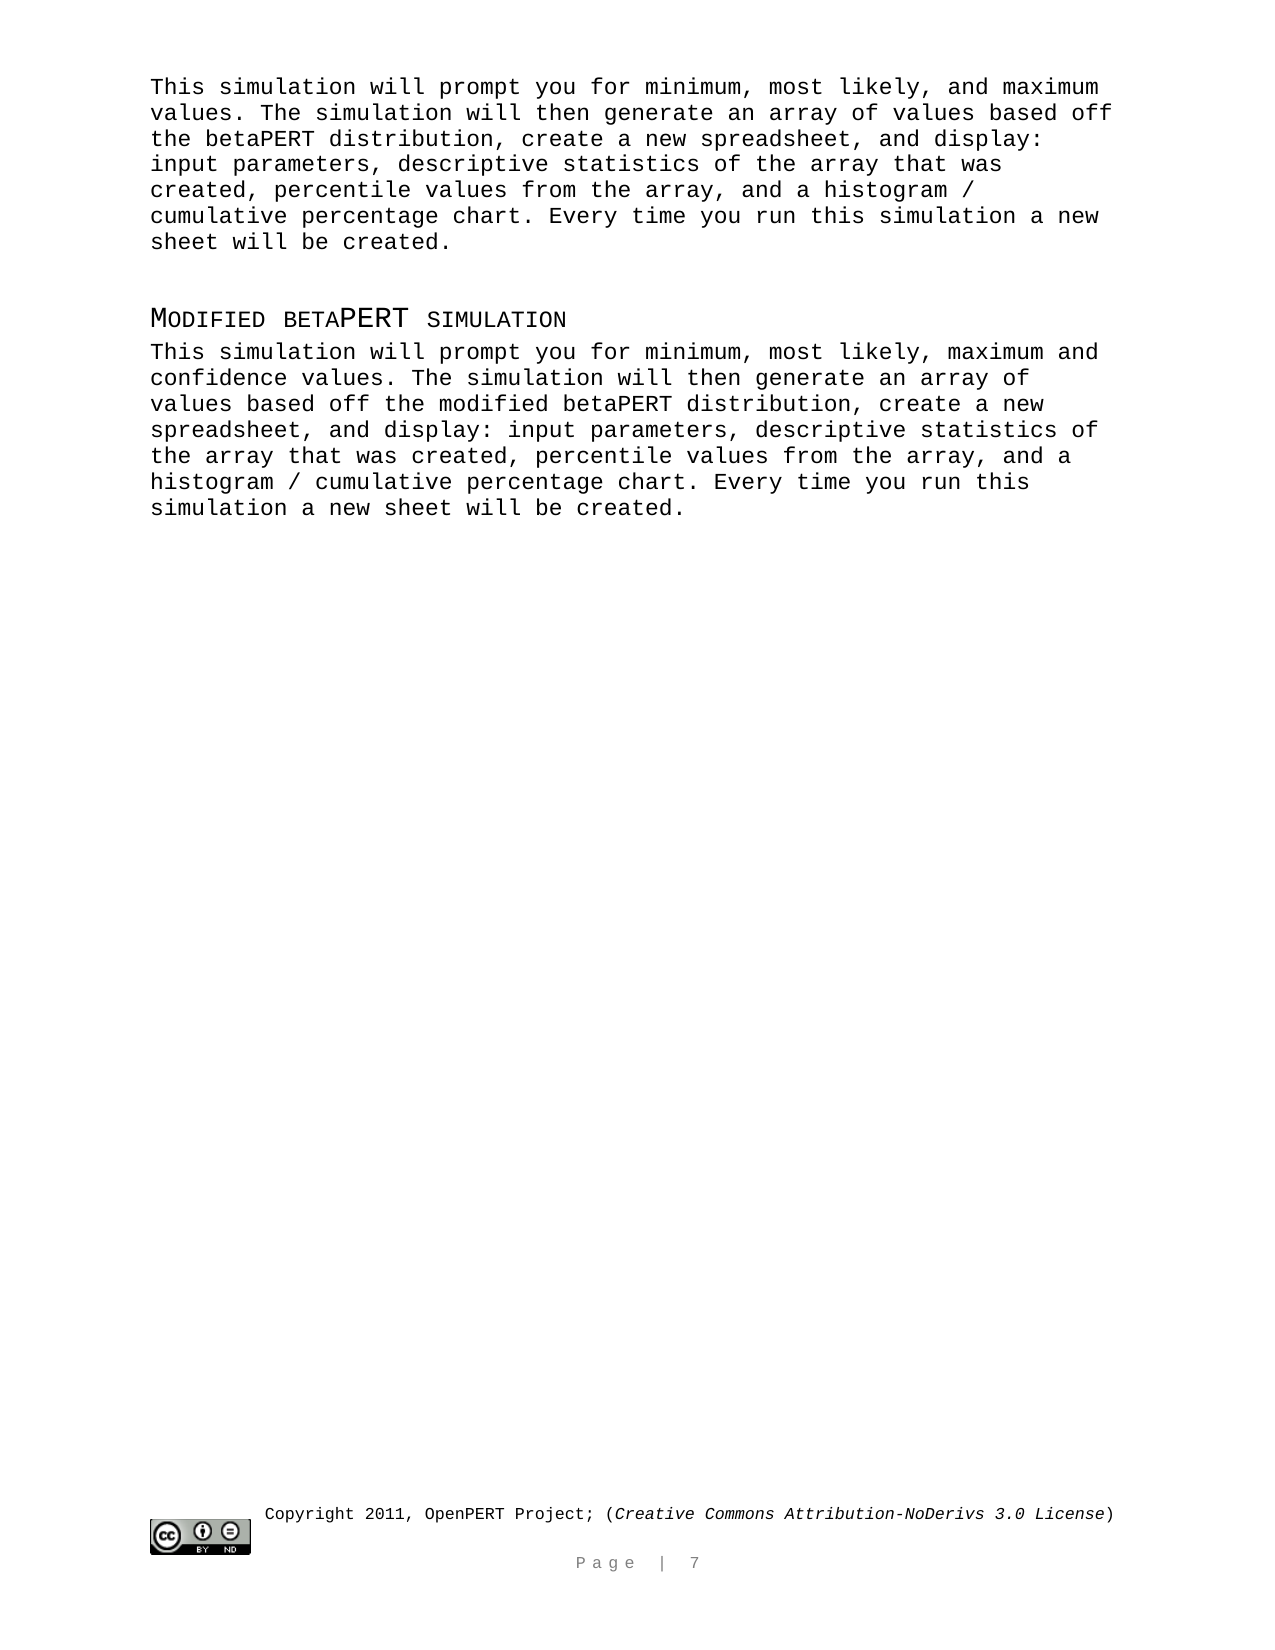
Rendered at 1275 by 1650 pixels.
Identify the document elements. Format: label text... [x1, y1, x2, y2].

text This simulation will prompt you for minimum, most likely, and maximum values. The simulation will then generate an array of values based off the betaPERT distribution, create a new spreadsheet, and display: input parameters, descriptive statistics of the array that was created, percentile values from the array, and a histogram / cumulative percentage chart. Every time you run this simulation a new sheet will be created. [150, 75, 1125, 257]
subtitle Modified betaPERT simulation [150, 303, 1125, 336]
text This simulation will prompt you for minimum, most likely, maximum and confidence values. The simulation will then generate an array of values based off the modified betaPERT distribution, create a new spreadsheet, and display: input parameters, descriptive statistics of the array that was created, percentile values from the array, and a histogram / cumulative percentage chart. Every time you run this simulation a new sheet will be created. [150, 340, 1125, 522]
